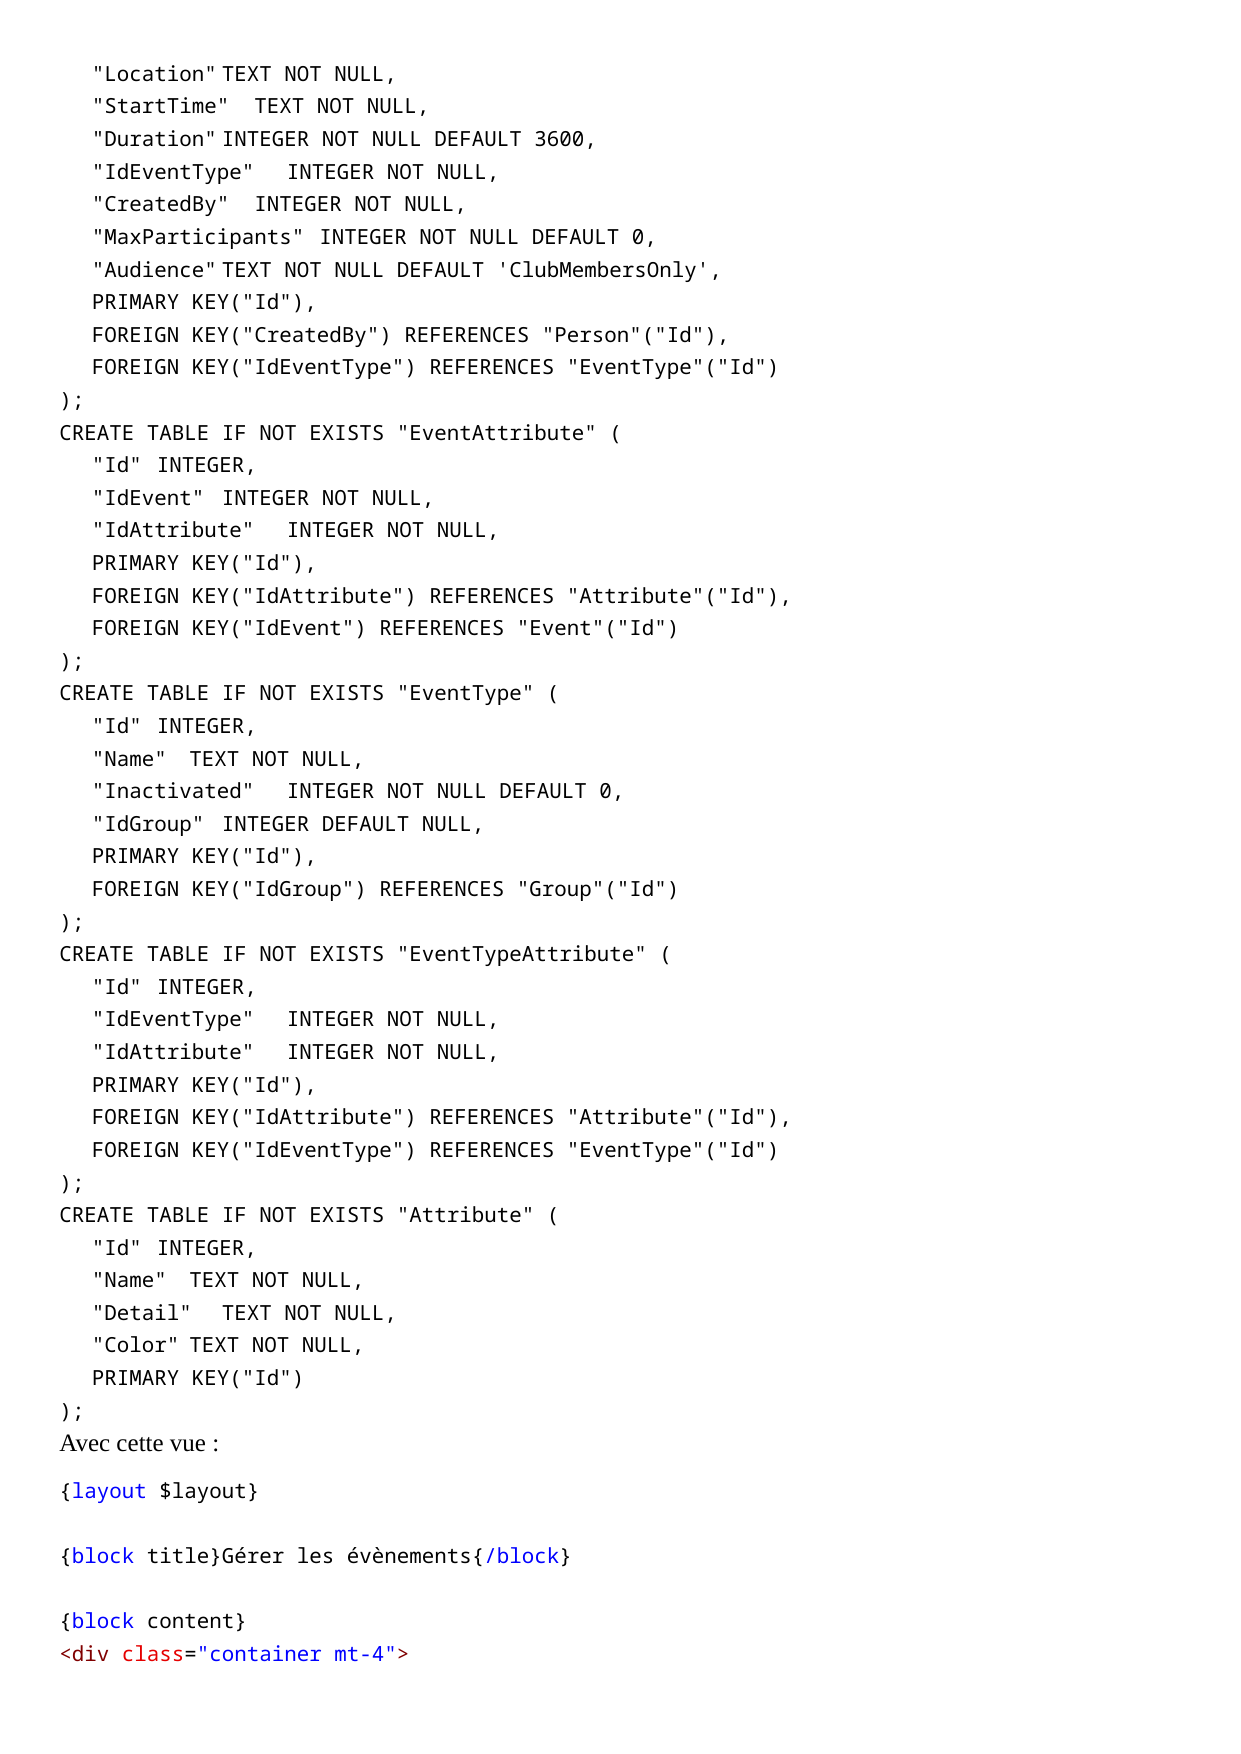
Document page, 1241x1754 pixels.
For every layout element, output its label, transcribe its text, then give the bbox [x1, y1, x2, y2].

text "StartTime" TEXT NOT NULL, [59, 92, 1181, 120]
text ); [59, 1168, 1181, 1196]
text "Name" TEXT NOT NULL, [59, 1265, 1181, 1294]
text {block title}Gérer les évènements{/block} [59, 1541, 1181, 1570]
text "Audience" TEXT NOT NULL DEFAULT 'ClubMembersOnly', [59, 255, 1181, 283]
text "Id" INTEGER, [59, 450, 1181, 479]
text {block content} [59, 1606, 1181, 1635]
text "Color" TEXT NOT NULL, [59, 1331, 1181, 1359]
text {layout $layout} [59, 1476, 1181, 1504]
text PRIMARY KEY("Id"), [59, 1070, 1181, 1098]
text PRIMARY KEY("Id"), [59, 287, 1181, 316]
text "IdEventType" INTEGER NOT NULL, [59, 1004, 1181, 1033]
text FOREIGN KEY("IdEventType") REFERENCES "EventType"("Id") [59, 1135, 1181, 1163]
text ); [59, 385, 1181, 413]
text "Inactivated" INTEGER NOT NULL DEFAULT 0, [59, 776, 1181, 805]
text "Location" TEXT NOT NULL, [59, 59, 1181, 87]
text "Detail" TEXT NOT NULL, [59, 1298, 1181, 1326]
text "Id" INTEGER, [59, 711, 1181, 739]
text PRIMARY KEY("Id"), [59, 548, 1181, 577]
text CREATE TABLE IF NOT EXISTS "EventTypeAttribute" ( [59, 939, 1181, 968]
text "Name" TEXT NOT NULL, [59, 744, 1181, 772]
text "IdGroup" INTEGER DEFAULT NULL, [59, 809, 1181, 837]
text ); [59, 1396, 1181, 1424]
text "IdEventType" INTEGER NOT NULL, [59, 157, 1181, 185]
text CREATE TABLE IF NOT EXISTS "EventAttribute" ( [59, 418, 1181, 446]
text "Duration" INTEGER NOT NULL DEFAULT 3600, [59, 124, 1181, 153]
text "IdAttribute" INTEGER NOT NULL, [59, 516, 1181, 544]
text "Id" INTEGER, [59, 1233, 1181, 1261]
text ); [59, 907, 1181, 935]
text FOREIGN KEY("IdAttribute") REFERENCES "Attribute"("Id"), [59, 581, 1181, 609]
text ); [59, 646, 1181, 674]
text PRIMARY KEY("Id"), [59, 842, 1181, 870]
text "CreatedBy" INTEGER NOT NULL, [59, 189, 1181, 218]
text CREATE TABLE IF NOT EXISTS "Attribute" ( [59, 1200, 1181, 1229]
text FOREIGN KEY("CreatedBy") REFERENCES "Person"("Id"), [59, 320, 1181, 348]
text FOREIGN KEY("IdAttribute") REFERENCES "Attribute"("Id"), [59, 1102, 1181, 1131]
text <div class="container mt-4"> [59, 1639, 1181, 1667]
text "MaxParticipants" INTEGER NOT NULL DEFAULT 0, [59, 222, 1181, 251]
text FOREIGN KEY("IdEvent") REFERENCES "Event"("Id") [59, 613, 1181, 642]
text "Id" INTEGER, [59, 972, 1181, 1000]
text FOREIGN KEY("IdGroup") REFERENCES "Group"("Id") [59, 874, 1181, 903]
text FOREIGN KEY("IdEventType") REFERENCES "EventType"("Id") [59, 352, 1181, 381]
text Avec cette vue : [59, 1428, 1181, 1457]
text CREATE TABLE IF NOT EXISTS "EventType" ( [59, 678, 1181, 707]
text PRIMARY KEY("Id") [59, 1363, 1181, 1392]
text "IdAttribute" INTEGER NOT NULL, [59, 1037, 1181, 1066]
text "IdEvent" INTEGER NOT NULL, [59, 483, 1181, 511]
